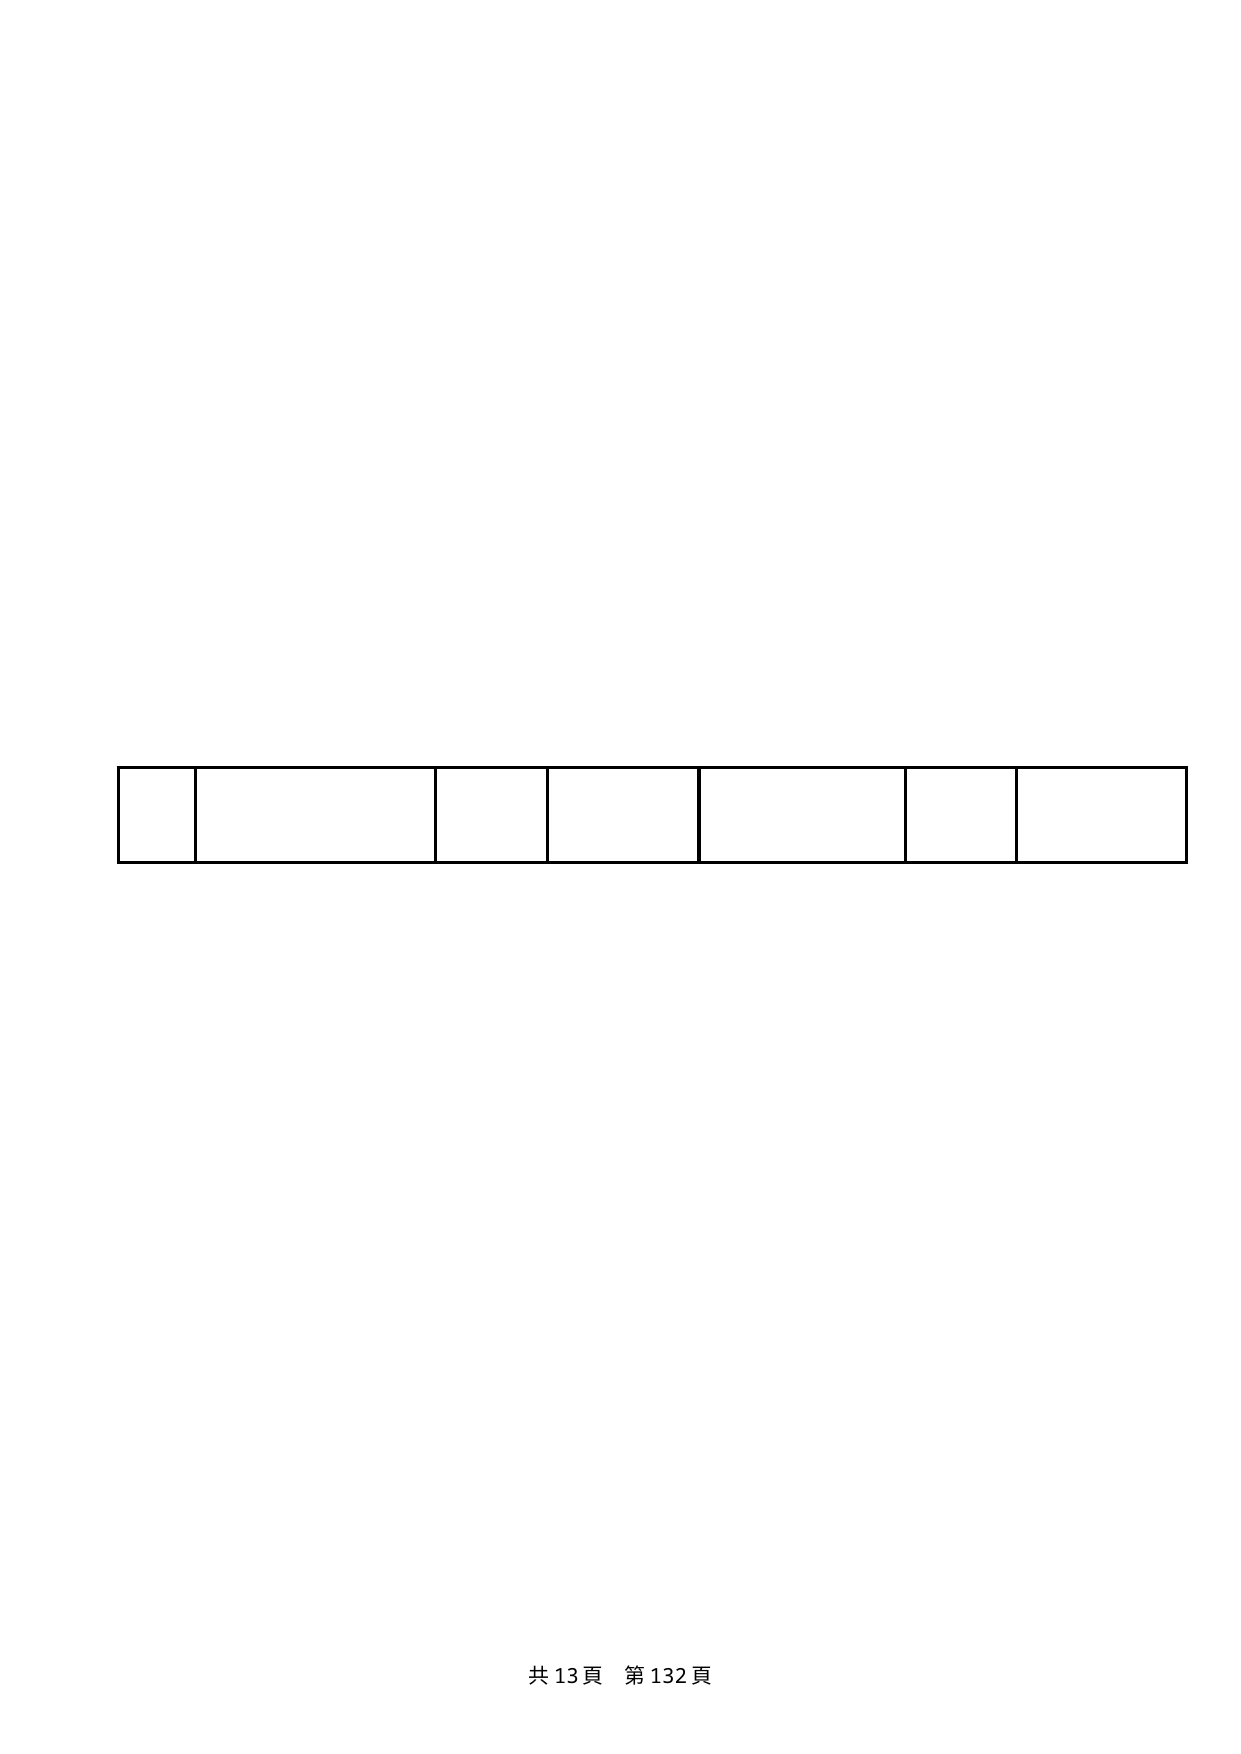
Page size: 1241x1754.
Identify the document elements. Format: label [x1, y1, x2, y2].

table_cell [701, 769, 904, 861]
table_cell [549, 769, 697, 861]
table_cell [120, 769, 194, 861]
table_cell [197, 769, 434, 861]
table_cell [907, 769, 1015, 861]
table_cell [1018, 769, 1185, 861]
table_cell [437, 769, 546, 861]
